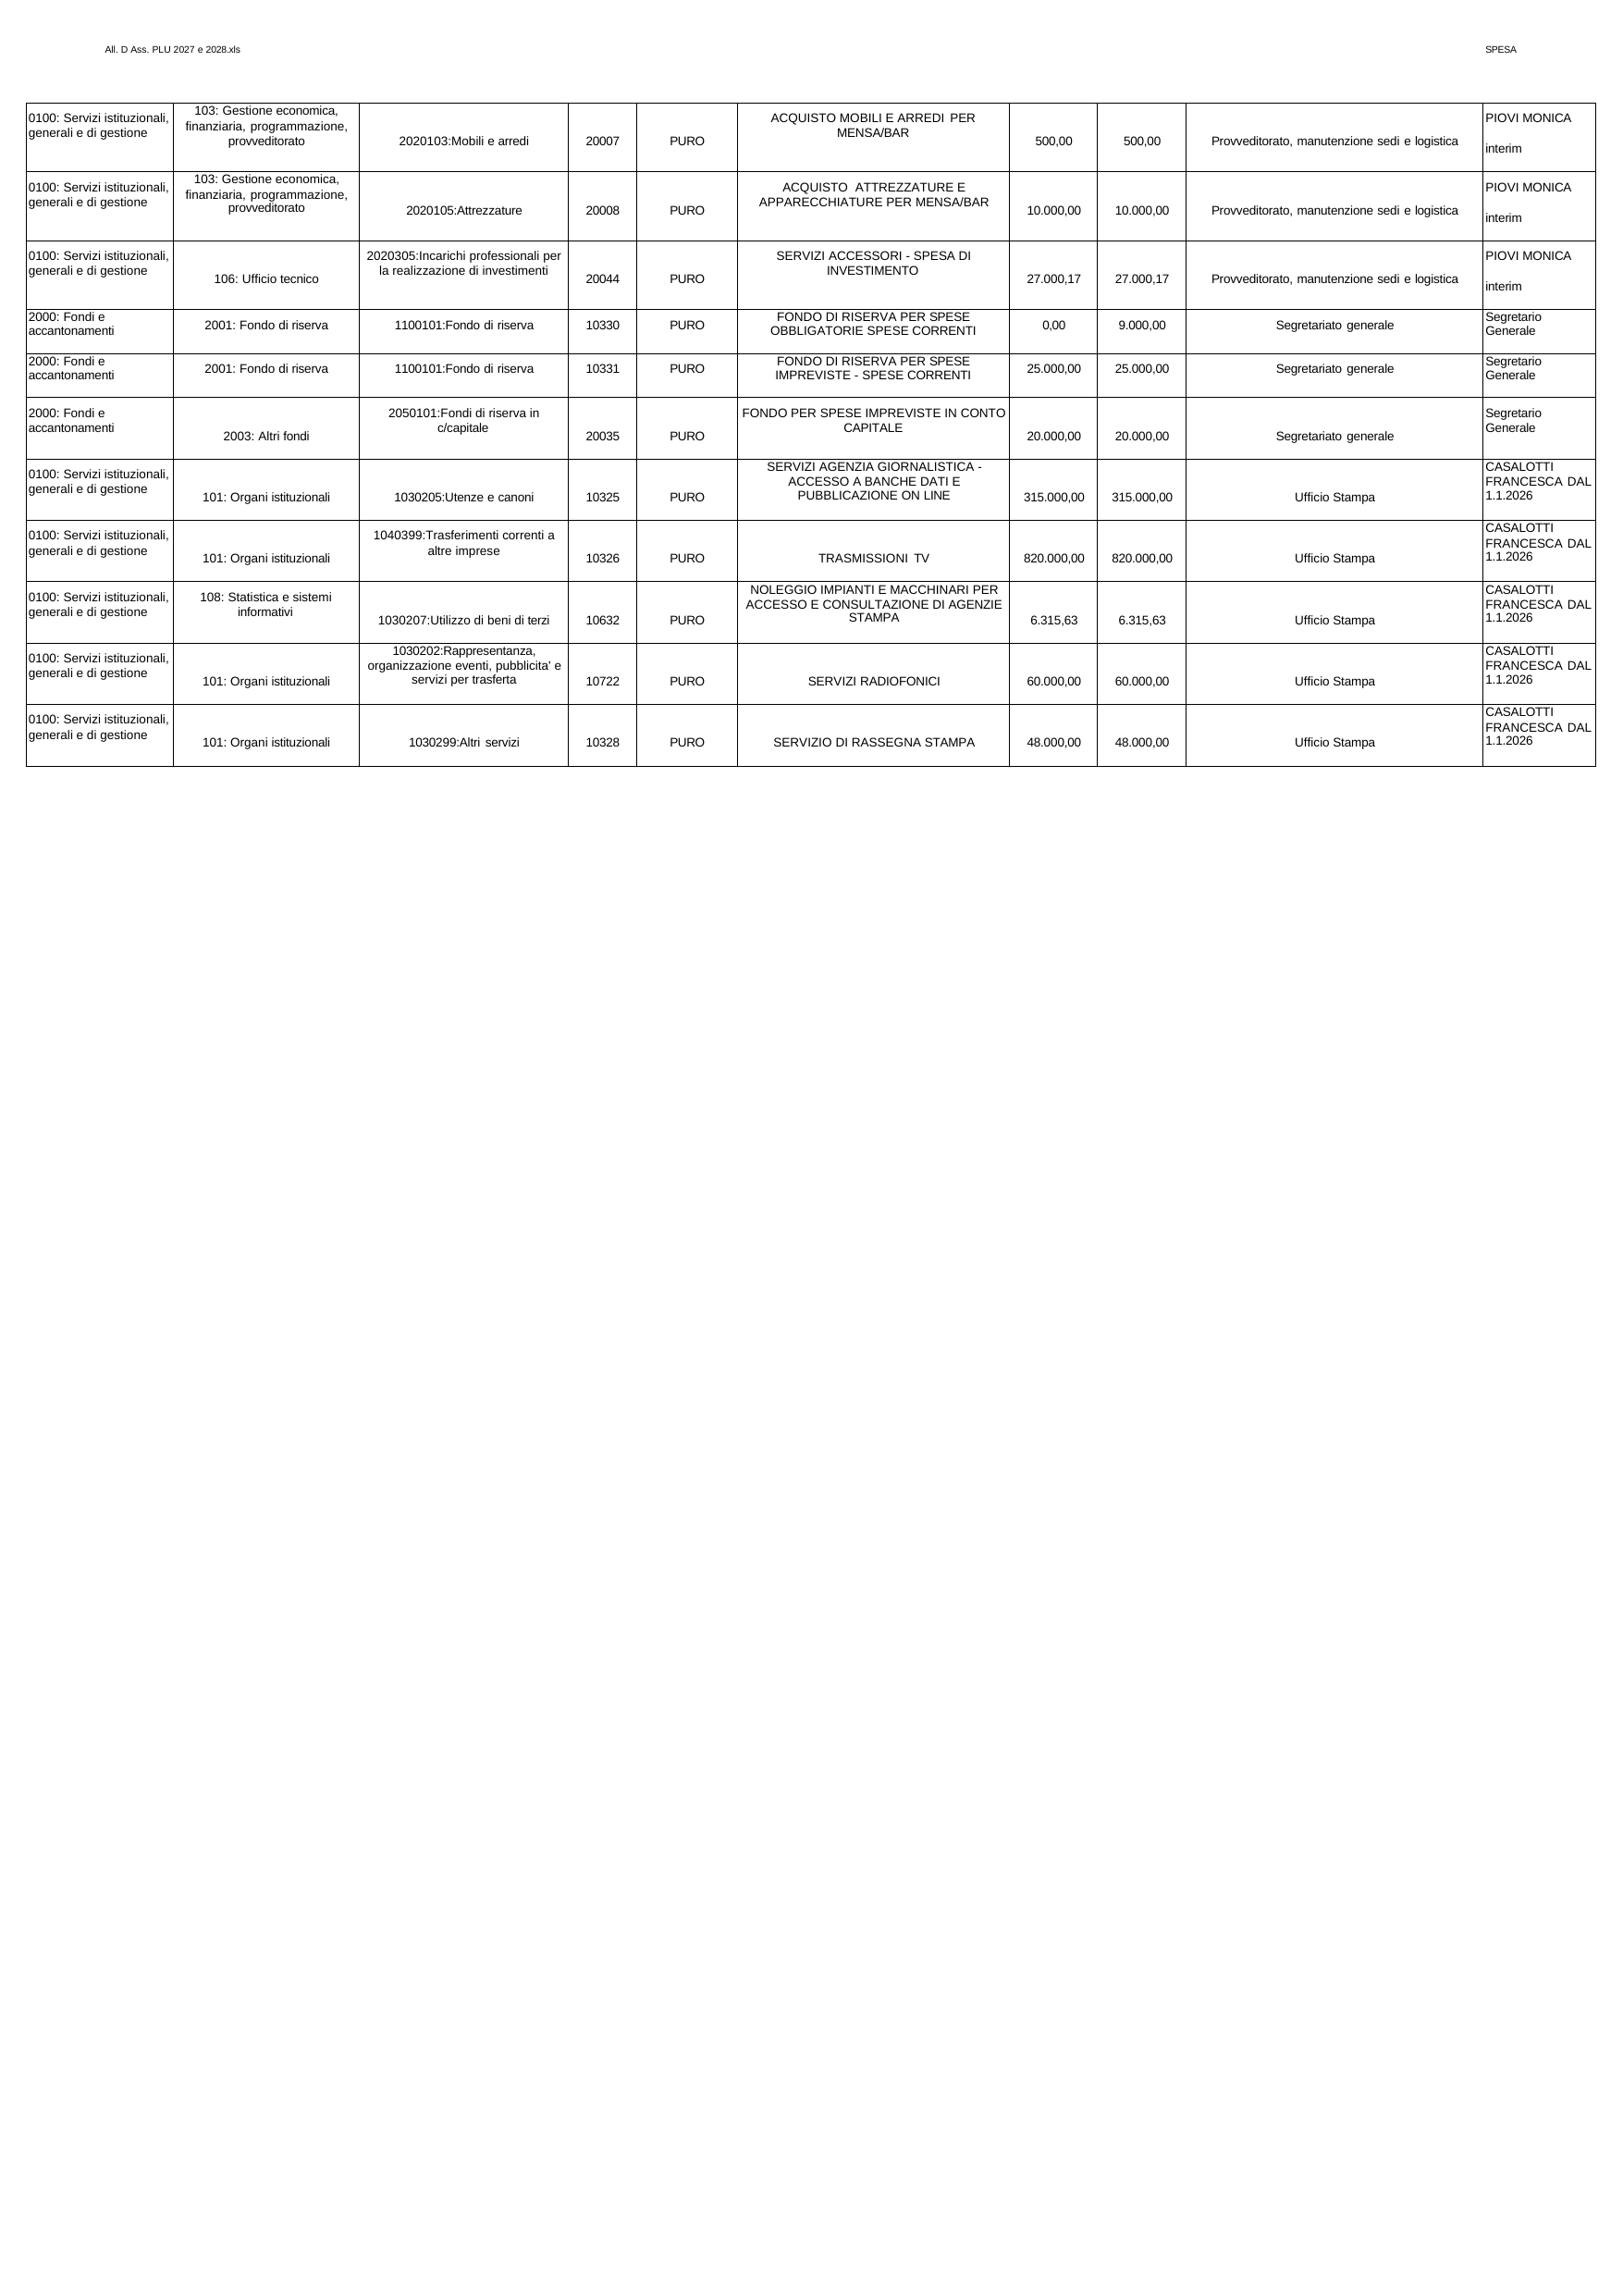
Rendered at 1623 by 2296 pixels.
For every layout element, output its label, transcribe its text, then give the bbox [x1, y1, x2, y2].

table_cell Ufficio Stampa [1187, 521, 1482, 581]
table_cell 2001: Fondo di riserva [174, 310, 359, 353]
table_cell 27.000,17 [1098, 241, 1186, 309]
table_cell Ufficio Stampa [1187, 705, 1482, 765]
table_cell 315.000,00 [1010, 460, 1097, 520]
table_cell 103: Gestione economica, finanziaria, programmazione, provveditorato [174, 104, 359, 171]
table_cell 10632 [569, 582, 636, 643]
table_cell 0100: Servizi istituzionali, generali e di gestione [27, 582, 173, 643]
table_cell 10.000,00 [1010, 172, 1097, 240]
table_cell PURO [637, 460, 737, 520]
table_cell 27.000,17 [1010, 241, 1097, 309]
table_cell 20.000,00 [1098, 398, 1186, 459]
table_cell 20.000,00 [1010, 398, 1097, 459]
table_cell 20035 [569, 398, 636, 459]
table_cell FONDO DI RISERVA PER SPESE IMPREVISTE - SPESE CORRENTI [738, 354, 1009, 397]
table_cell 20007 [569, 104, 636, 171]
table_cell 101: Organi istituzionali [174, 644, 359, 704]
table_cell 2001: Fondo di riserva [174, 354, 359, 397]
table_cell 0100: Servizi istituzionali, generali e di gestione [27, 104, 173, 171]
table_cell PURO [637, 582, 737, 643]
table_cell 1030205:Utenze e canoni [360, 460, 568, 520]
table_cell 500,00 [1010, 104, 1097, 171]
table_cell 48.000,00 [1010, 705, 1097, 765]
table_cell 20008 [569, 172, 636, 240]
table_cell PURO [637, 310, 737, 353]
table_cell PIOVI MONICA interim [1483, 172, 1595, 240]
table_cell 25.000,00 [1098, 354, 1186, 397]
table_cell 101: Organi istituzionali [174, 705, 359, 765]
table_cell Segretariato generale [1187, 310, 1482, 353]
table_cell Ufficio Stampa [1187, 460, 1482, 520]
table_cell 10325 [569, 460, 636, 520]
table_cell 10330 [569, 310, 636, 353]
table_cell 0100: Servizi istituzionali, generali e di gestione [27, 644, 173, 704]
table_cell 2020105:Attrezzature [360, 172, 568, 240]
table_cell 2000: Fondi e accantonamenti [27, 354, 173, 397]
table_cell 2000: Fondi e accantonamenti [27, 398, 173, 459]
table_cell Ufficio Stampa [1187, 582, 1482, 643]
table_cell ACQUISTO ATTREZZATURE E APPARECCHIATURE PER MENSA/BAR [738, 172, 1009, 240]
table_cell PURO [637, 398, 737, 459]
table_cell 60.000,00 [1010, 644, 1097, 704]
table_cell Segretario Generale [1483, 310, 1595, 353]
table_cell 0100: Servizi istituzionali, generali e di gestione [27, 460, 173, 520]
table_cell 820.000,00 [1010, 521, 1097, 581]
table_cell 500,00 [1098, 104, 1186, 171]
table_cell SERVIZI AGENZIA GIORNALISTICA - ACCESSO A BANCHE DATI E PUBBLICAZIONE ON LINE [738, 460, 1009, 520]
table_cell Ufficio Stampa [1187, 644, 1482, 704]
table_cell PURO [637, 705, 737, 765]
table_cell 106: Ufficio tecnico [174, 241, 359, 309]
table_cell 1040399:Trasferimenti correnti a altre imprese [360, 521, 568, 581]
table_cell 1100101:Fondo di riserva [360, 310, 568, 353]
table_cell 1030202:Rappresentanza, organizzazione eventi, pubblicita' e servizi per trasferta [360, 644, 568, 704]
table_cell CASALOTTI FRANCESCA DAL 1.1.2026 [1483, 521, 1595, 581]
table_cell Segretariato generale [1187, 398, 1482, 459]
table_cell PURO [637, 104, 737, 171]
table_cell 6.315,63 [1010, 582, 1097, 643]
table_cell PIOVI MONICA interim [1483, 241, 1595, 309]
table_cell Segretariato generale [1187, 354, 1482, 397]
table_cell 1030299:Altri servizi [360, 705, 568, 765]
table_cell Provveditorato, manutenzione sedi e logistica [1187, 172, 1482, 240]
table_cell 0100: Servizi istituzionali, generali e di gestione [27, 705, 173, 765]
table_cell 0100: Servizi istituzionali, generali e di gestione [27, 241, 173, 309]
table_cell 1100101:Fondo di riserva [360, 354, 568, 397]
table_cell CASALOTTI FRANCESCA DAL 1.1.2026 [1483, 460, 1595, 520]
table_cell 10328 [569, 705, 636, 765]
table_cell ACQUISTO MOBILI E ARREDI PER MENSA/BAR [738, 104, 1009, 171]
table_cell 2020103:Mobili e arredi [360, 104, 568, 171]
table_cell Provveditorato, manutenzione sedi e logistica [1187, 104, 1482, 171]
table_cell PURO [637, 354, 737, 397]
table_cell Provveditorato, manutenzione sedi e logistica [1187, 241, 1482, 309]
table_cell 103: Gestione economica, finanziaria, programmazione, provveditorato [174, 172, 359, 240]
table_cell CASALOTTI FRANCESCA DAL 1.1.2026 [1483, 644, 1595, 704]
table_cell TRASMISSIONI TV [738, 521, 1009, 581]
table_cell 9.000,00 [1098, 310, 1186, 353]
table_cell 10331 [569, 354, 636, 397]
table_cell CASALOTTI FRANCESCA DAL 1.1.2026 [1483, 582, 1595, 643]
table_cell 101: Organi istituzionali [174, 521, 359, 581]
table_cell PURO [637, 241, 737, 309]
table_cell NOLEGGIO IMPIANTI E MACCHINARI PER ACCESSO E CONSULTAZIONE DI AGENZIE STAMPA [738, 582, 1009, 643]
table_cell 10.000,00 [1098, 172, 1186, 240]
table_cell 60.000,00 [1098, 644, 1186, 704]
table_cell FONDO PER SPESE IMPREVISTE IN CONTO CAPITALE [738, 398, 1009, 459]
table_cell 315.000,00 [1098, 460, 1186, 520]
table_cell 20044 [569, 241, 636, 309]
table_cell 820.000,00 [1098, 521, 1186, 581]
table_cell 0,00 [1010, 310, 1097, 353]
table_cell 25.000,00 [1010, 354, 1097, 397]
table_cell PURO [637, 172, 737, 240]
table_cell 0100: Servizi istituzionali, generali e di gestione [27, 172, 173, 240]
table_cell Segretario Generale [1483, 354, 1595, 397]
table_cell PURO [637, 644, 737, 704]
table_cell SERVIZI RADIOFONICI [738, 644, 1009, 704]
table_cell SERVIZIO DI RASSEGNA STAMPA [738, 705, 1009, 765]
table_cell 6.315,63 [1098, 582, 1186, 643]
table_cell 10326 [569, 521, 636, 581]
table_cell 2003: Altri fondi [174, 398, 359, 459]
table_cell FONDO DI RISERVA PER SPESE OBBLIGATORIE SPESE CORRENTI [738, 310, 1009, 353]
table_cell SERVIZI ACCESSORI - SPESA DI INVESTIMENTO [738, 241, 1009, 309]
table_cell 48.000,00 [1098, 705, 1186, 765]
table_cell 108: Statistica e sistemi informativi [174, 582, 359, 643]
table_cell Segretario Generale [1483, 398, 1595, 459]
table_cell CASALOTTI FRANCESCA DAL 1.1.2026 [1483, 705, 1595, 765]
table_cell 0100: Servizi istituzionali, generali e di gestione [27, 521, 173, 581]
table_cell PURO [637, 521, 737, 581]
table_cell 10722 [569, 644, 636, 704]
table_cell 1030207:Utilizzo di beni di terzi [360, 582, 568, 643]
table_cell 101: Organi istituzionali [174, 460, 359, 520]
table_cell PIOVI MONICA interim [1483, 104, 1595, 171]
table_cell 2050101:Fondi di riserva in c/capitale [360, 398, 568, 459]
table_cell 2020305:Incarichi professionali per la realizzazione di investimenti [360, 241, 568, 309]
table_cell 2000: Fondi e accantonamenti [27, 310, 173, 353]
